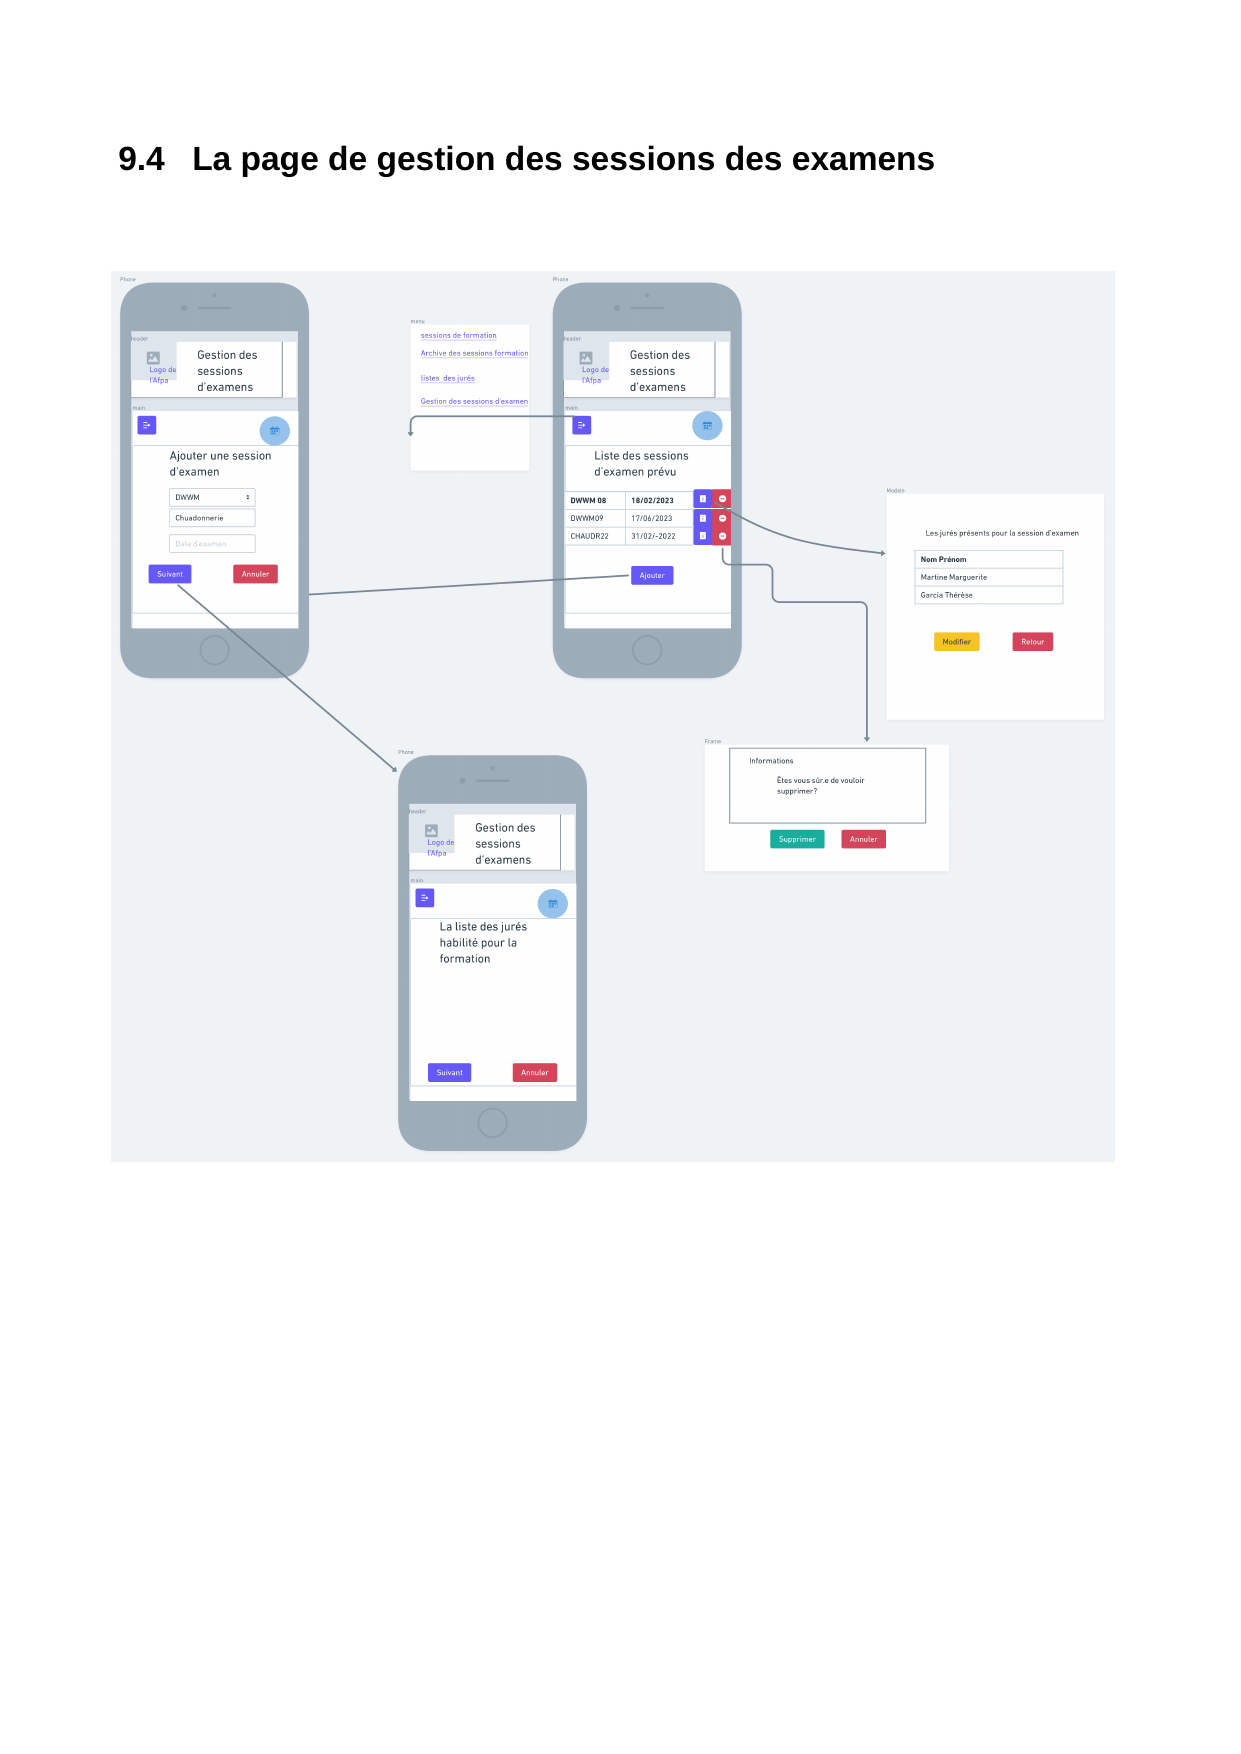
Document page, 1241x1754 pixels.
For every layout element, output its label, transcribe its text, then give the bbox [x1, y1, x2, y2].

subtitle La page de gestion des sessions des examens [118, 139, 1122, 178]
picture [110, 271, 1115, 1162]
